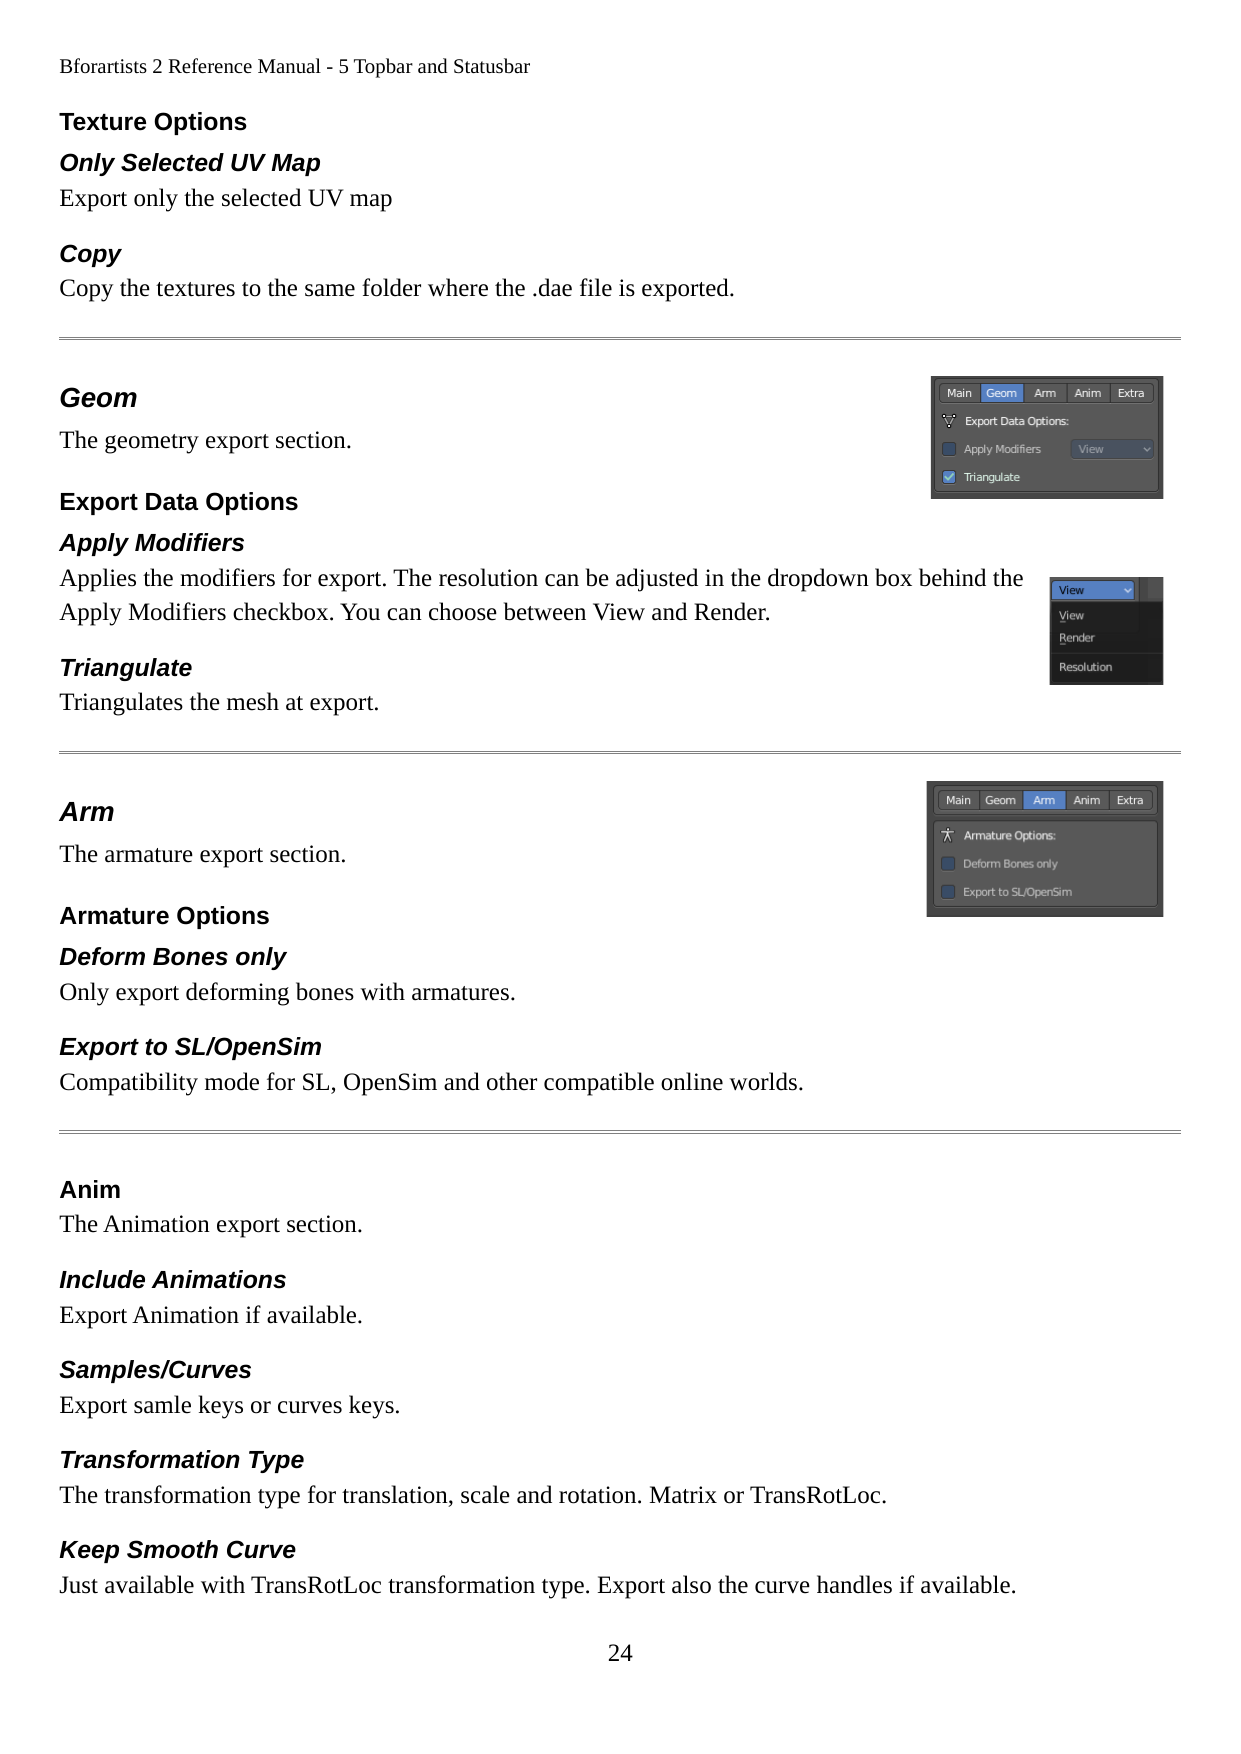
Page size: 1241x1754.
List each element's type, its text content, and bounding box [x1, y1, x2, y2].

picture [930, 376, 1164, 499]
subtitle Copy [59, 239, 1181, 267]
text Export only the selected UV map [59, 183, 1181, 212]
text Only export deforming bones with armatures. [59, 977, 1181, 1006]
subtitle [1164, 381, 1181, 413]
text The Animation export section. [59, 1209, 1181, 1238]
subtitle Deform Bones only [59, 942, 1181, 971]
subtitle Transformation Type [59, 1445, 1181, 1474]
subtitle Export to SL/OpenSim [59, 1032, 1181, 1061]
text The transformation type for translation, scale and rotation. Matrix or TransRotLoc. [59, 1480, 1181, 1509]
subtitle Texture Options [59, 107, 1181, 136]
text Compatibility mode for SL, OpenSim and other compatible online worlds. [59, 1067, 1181, 1096]
text Applies the modifiers for export. The resolution can be adjusted in the dropdown box behind the Apply Modifiers checkbox. You can choose between View and Render. [59, 563, 1181, 626]
text Export samle keys or curves keys. [59, 1390, 1181, 1418]
subtitle [1164, 795, 1181, 827]
subtitle Only Selected UV Map [59, 148, 1181, 177]
subtitle Armature Options [59, 901, 1181, 930]
subtitle Export Data Options [59, 487, 1181, 516]
subtitle [1164, 653, 1181, 681]
text Triangulates the mesh at export. [59, 687, 1181, 716]
text Export Animation if available. [59, 1300, 1181, 1328]
text The armature export section. [59, 839, 926, 868]
text Copy the textures to the same folder where the .dae file is exported. [59, 273, 1181, 302]
subtitle Apply Modifiers [59, 528, 1181, 557]
subtitle Anim [59, 1175, 1181, 1203]
subtitle Arm [59, 795, 926, 827]
text The geometry export section. [59, 426, 930, 454]
subtitle Geom [59, 381, 930, 413]
subtitle Samples/Curves [59, 1355, 1181, 1383]
picture [1049, 577, 1164, 685]
subtitle Triangulate [59, 653, 1049, 681]
subtitle Include Animations [59, 1265, 1181, 1293]
picture [926, 781, 1164, 917]
subtitle Keep Smooth Curve [59, 1535, 1181, 1564]
text Just available with TransRotLoc transformation type. Export also the curve handles if available. [59, 1570, 1181, 1599]
